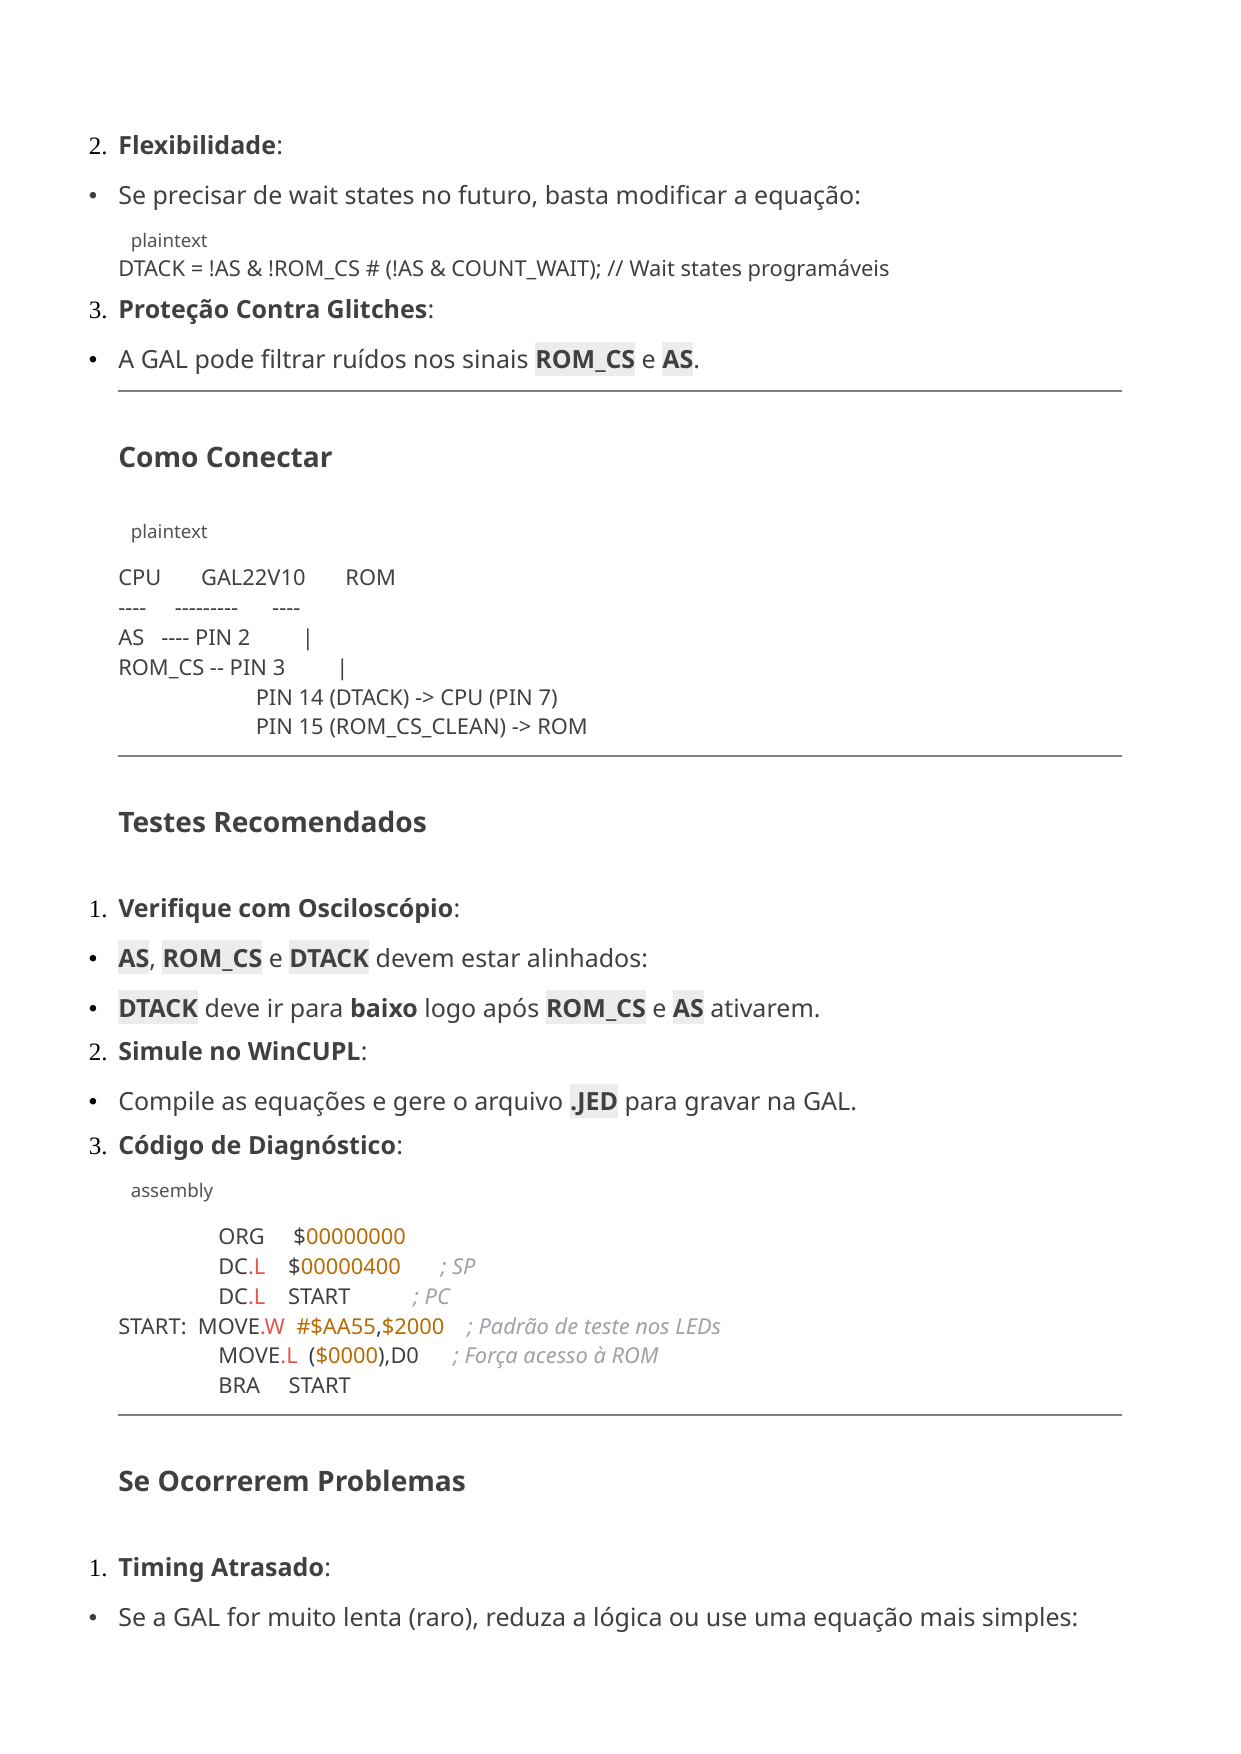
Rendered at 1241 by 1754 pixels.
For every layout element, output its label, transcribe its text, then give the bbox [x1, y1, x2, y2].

list ORG $00000000 [118, 1221, 1122, 1251]
subtitle Testes Recomendados [118, 803, 1122, 841]
list Verifique com Osciloscópio: [118, 881, 1122, 924]
list Proteção Contra Glitches: [118, 282, 1122, 326]
text ROM_CS -- PIN 3 | [118, 652, 1122, 682]
text CPU GAL22V10 ROM [118, 562, 1122, 592]
list DC.L $00000400 ; SP [118, 1251, 1122, 1281]
text PIN 14 (DTACK) -> CPU (PIN 7) [118, 682, 1122, 711]
list Flexibilidade: [118, 118, 1122, 162]
list BRA START [118, 1370, 1122, 1400]
list Timing Atrasado: [118, 1539, 1122, 1583]
list MOVE.L ($0000),D0 ; Força acesso à ROM [118, 1340, 1122, 1370]
list Se precisar de wait states no futuro, basta modificar a equação: [118, 168, 1122, 212]
list Compile as equações e gere o arquivo .JED para gravar na GAL. [118, 1074, 1122, 1118]
text ---- --------- ---- [118, 592, 1122, 622]
subtitle Como Conectar [118, 438, 1122, 476]
list START: MOVE.W #$AA55,$2000 ; Padrão de teste nos LEDs [118, 1311, 1122, 1340]
text AS ---- PIN 2 | [118, 622, 1122, 652]
list Simule no WinCUPL: [118, 1024, 1122, 1068]
list Se a GAL for muito lenta (raro), reduza a lógica ou use uma equação mais simples: [118, 1589, 1122, 1633]
list DTACK deve ir para baixo logo após ROM_CS e AS ativarem. [118, 981, 1122, 1024]
subtitle Se Ocorrerem Problemas [118, 1462, 1122, 1500]
list assembly [131, 1174, 1122, 1202]
list DC.L START ; PC [118, 1281, 1122, 1311]
list Código de Diagnóstico: [118, 1118, 1122, 1162]
list A GAL pode filtrar ruídos nos sinais ROM_CS e AS. [118, 332, 1122, 376]
list DTACK = !AS & !ROM_CS # (!AS & COUNT_WAIT); // Wait states programáveis [118, 252, 1122, 282]
list AS, ROM_CS e DTACK devem estar alinhados: [118, 931, 1122, 974]
text plaintext [131, 516, 1122, 544]
list plaintext [131, 224, 1122, 252]
text PIN 15 (ROM_CS_CLEAN) -> ROM [118, 711, 1122, 741]
